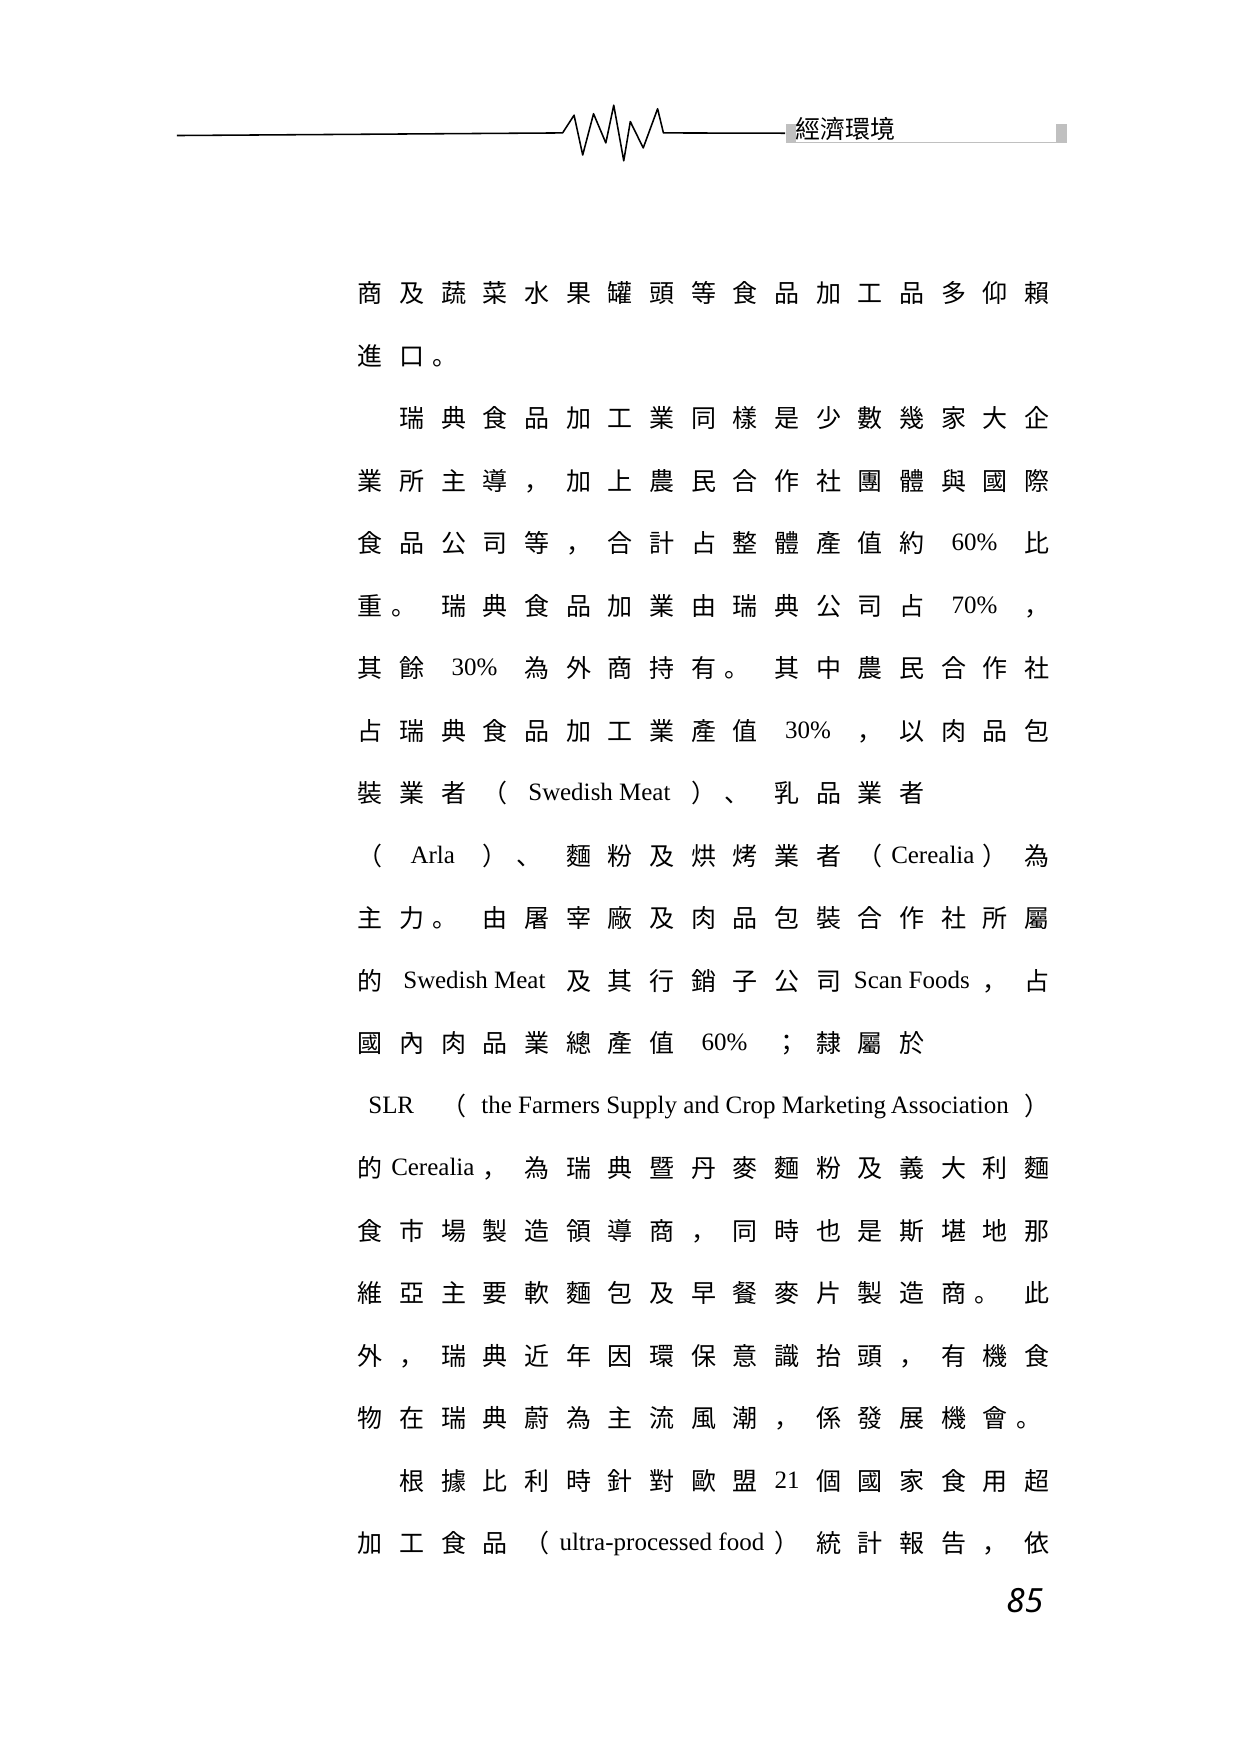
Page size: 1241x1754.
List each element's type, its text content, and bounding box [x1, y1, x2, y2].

text 瑞典食品加工業同樣是少數幾家大企業所主導，加上農民合作社團體與國際食品公司等，合計占整體產值約60%比重。瑞典食品加業由瑞典公司占70%，其餘30%為外商持有。其中農民合作社占瑞典食品加工業產值30%，以肉品包裝業者（Swedish Meat）、乳品業者（Arla）、麵粉及烘烤業者（Cerealia）為主力。由屠宰廠及肉品包裝合作社所屬的Swedish Meat及其行銷子公司Scan Foods，占國內肉品業總產值60%；隸屬於SLR（the Farmers Supply and Crop Marketing Association）的Cerealia，為瑞典暨丹麥麵粉及義大利麵食市場製造領導商，同時也是斯堪地那維亞主要軟麵包及早餐麥片製造商。此外，瑞典近年因環保意識抬頭，有機食物在瑞典蔚為主流風潮，係發展機會。 [330, 375, 1058, 1438]
text 根據比利時針對歐盟21個國家食用超加工食品（ultra-processed food）統計報告，依 [330, 1438, 1058, 1563]
text 商及蔬菜水果罐頭等食品加工品多仰賴進口。 [330, 250, 1058, 375]
